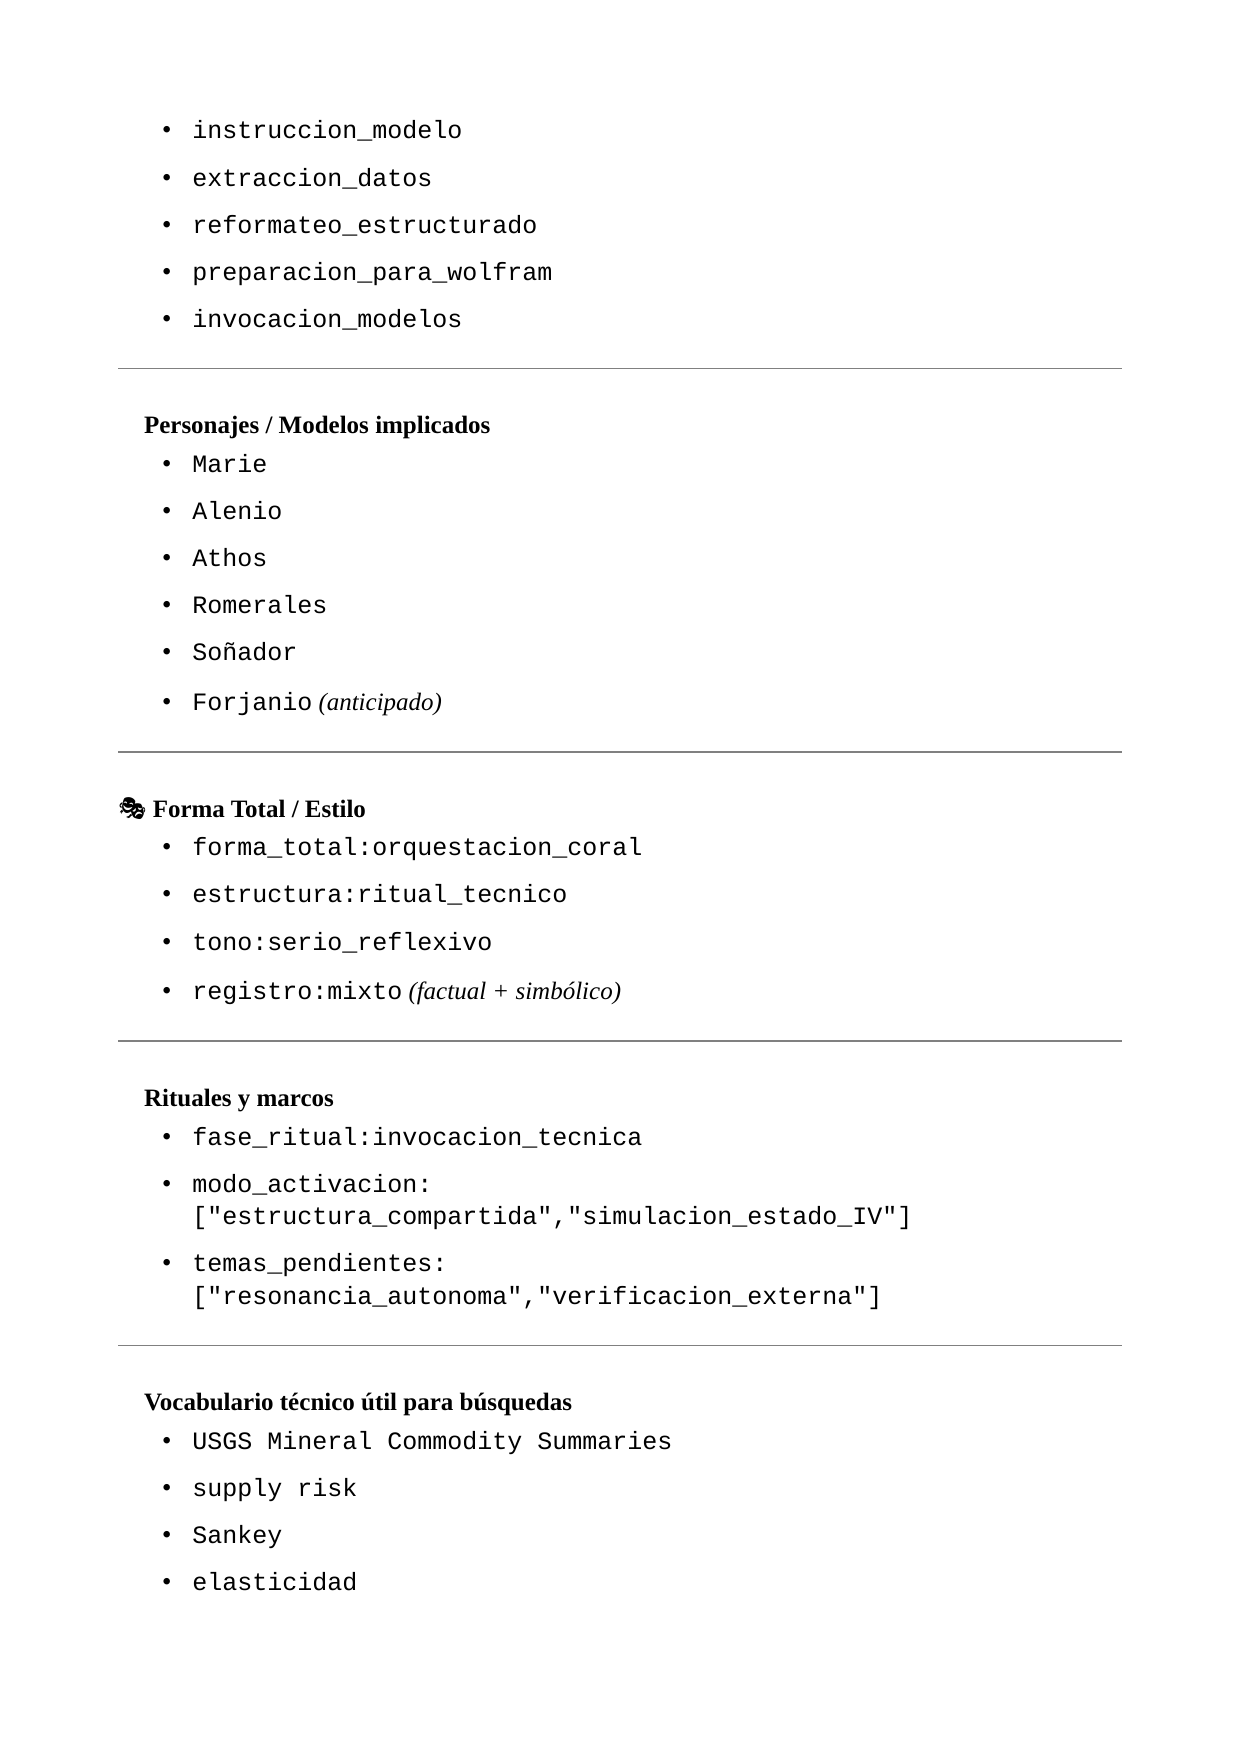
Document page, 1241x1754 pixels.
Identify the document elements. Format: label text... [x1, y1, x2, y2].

list Marie [162, 452, 1122, 480]
list USGS Mineral Commodity Summaries [162, 1428, 1122, 1457]
list Forjanio (anticipado) [162, 687, 1122, 718]
list elasticidad [162, 1570, 1122, 1598]
list modo_activacion:["estructura_compartida","simulacion_estado_IV"] [162, 1171, 1122, 1232]
list Athos [162, 546, 1122, 574]
list reformateo_estructurado [162, 212, 1122, 241]
subtitle 🧾 Vocabulario técnico útil para búsquedas [118, 1387, 1122, 1416]
list instruccion_modelo [162, 118, 1122, 146]
subtitle 🧙 Personajes / Modelos implicados [118, 410, 1122, 439]
list registro:mixto (factual + simbólico) [162, 976, 1122, 1007]
list estructura:ritual_tecnico [162, 882, 1122, 910]
list Sankey [162, 1523, 1122, 1551]
list Soñador [162, 640, 1122, 668]
list forma_total:orquestacion_coral [162, 835, 1122, 863]
list extraccion_datos [162, 165, 1122, 193]
list invocacion_modelos [162, 306, 1122, 335]
subtitle 🎭 Forma Total / Estilo [118, 794, 1122, 822]
list tono:serio_reflexivo [162, 929, 1122, 957]
list fase_ritual:invocacion_tecnica [162, 1124, 1122, 1153]
list Romerales [162, 593, 1122, 621]
subtitle 🔮 Rituales y marcos [118, 1083, 1122, 1112]
list Alenio [162, 499, 1122, 527]
list temas_pendientes:["resonancia_autonoma","verificacion_externa"] [162, 1251, 1122, 1312]
list supply risk [162, 1476, 1122, 1504]
list preparacion_para_wolfram [162, 259, 1122, 288]
